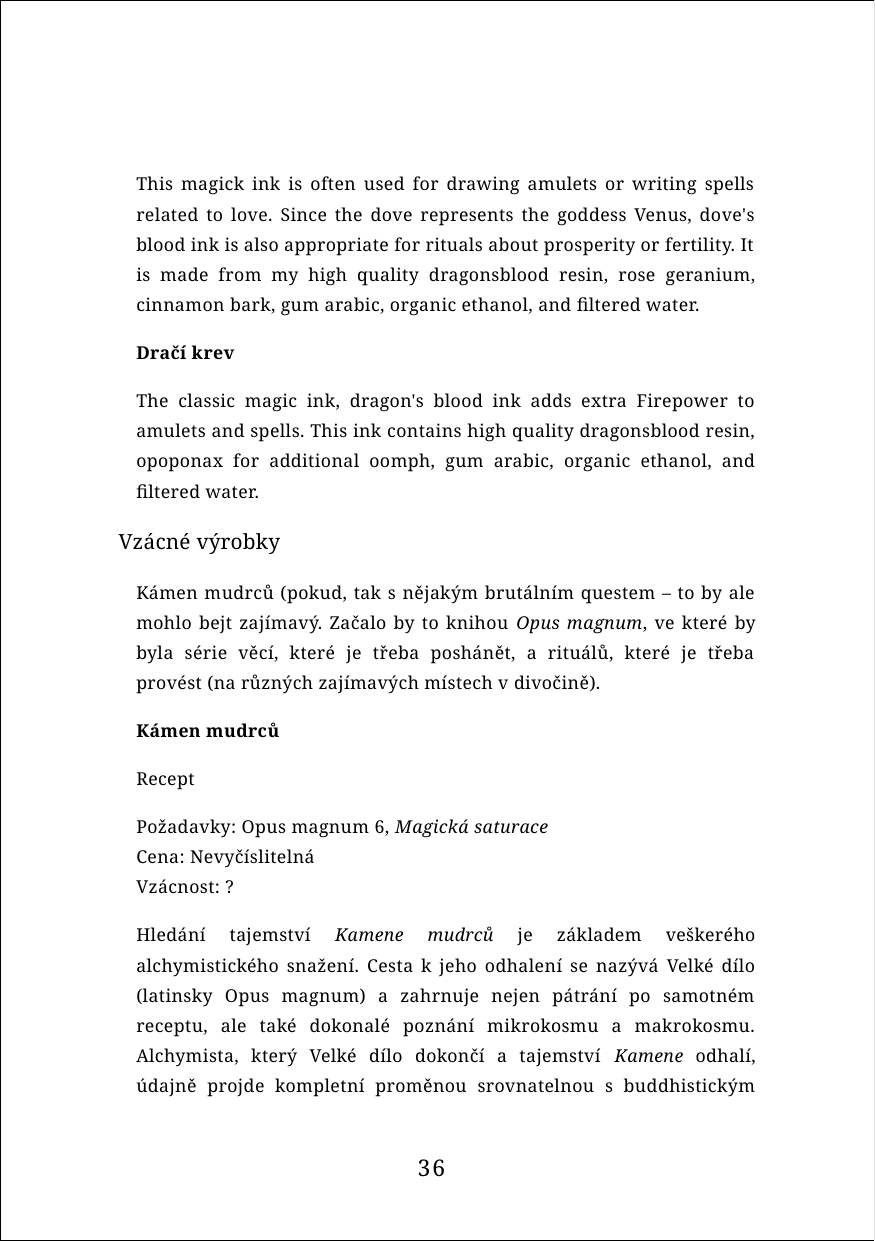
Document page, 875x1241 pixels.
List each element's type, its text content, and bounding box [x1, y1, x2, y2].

text Vzácné výrobky [118, 527, 756, 555]
text Hledání tajemství Kamene mudrců je základem veškerého alchymistického snažení. Cesta k jeho odhalení se nazývá Velké dílo (latinsky Opus magnum) a zahrnuje nejen pátrání po samotném receptu, ale také dokonalé poznání mikrokosmu a makrokosmu. Alchymista, který Velké dílo dokončí a tajemství Kamene odhalí, údajně projde kompletní proměnou srovnatelnou s buddhistickým [136, 923, 756, 1098]
text The classic magic ink, dragon's blood ink adds extra Firepower to amulets and spells. This ink contains high quality dragonsblood resin, opoponax for additional oomph, gum arabic, organic ethanol, and filtered water. [136, 388, 756, 503]
text This magick ink is often used for drawing amulets or writing spells related to love. Since the dove represents the goddess Venus, dove's blood ink is also appropriate for rituals about prosperity or fertility. It is made from my high quality dragonsblood resin, rose geranium, cinnamon bark, gum arabic, organic ethanol, and filtered water. [136, 172, 756, 317]
text Kámen mudrců (pokud, tak s nějakým brutálním questem – to by ale mohlo bejt zajímavý. Začalo by to knihou Opus magnum, ve které by byla série věcí, které je třeba poshánět, a rituálů, které je třeba provést (na různých zajímavých místech v divočině). [136, 580, 756, 695]
text Dračí krev [136, 341, 756, 365]
text Kámen mudrců [136, 719, 756, 743]
text Recept [136, 767, 756, 791]
text Požadavky: Opus magnum 6, Magická saturace Cena: Nevyčíslitelná Vzácnost: ? [136, 814, 756, 899]
